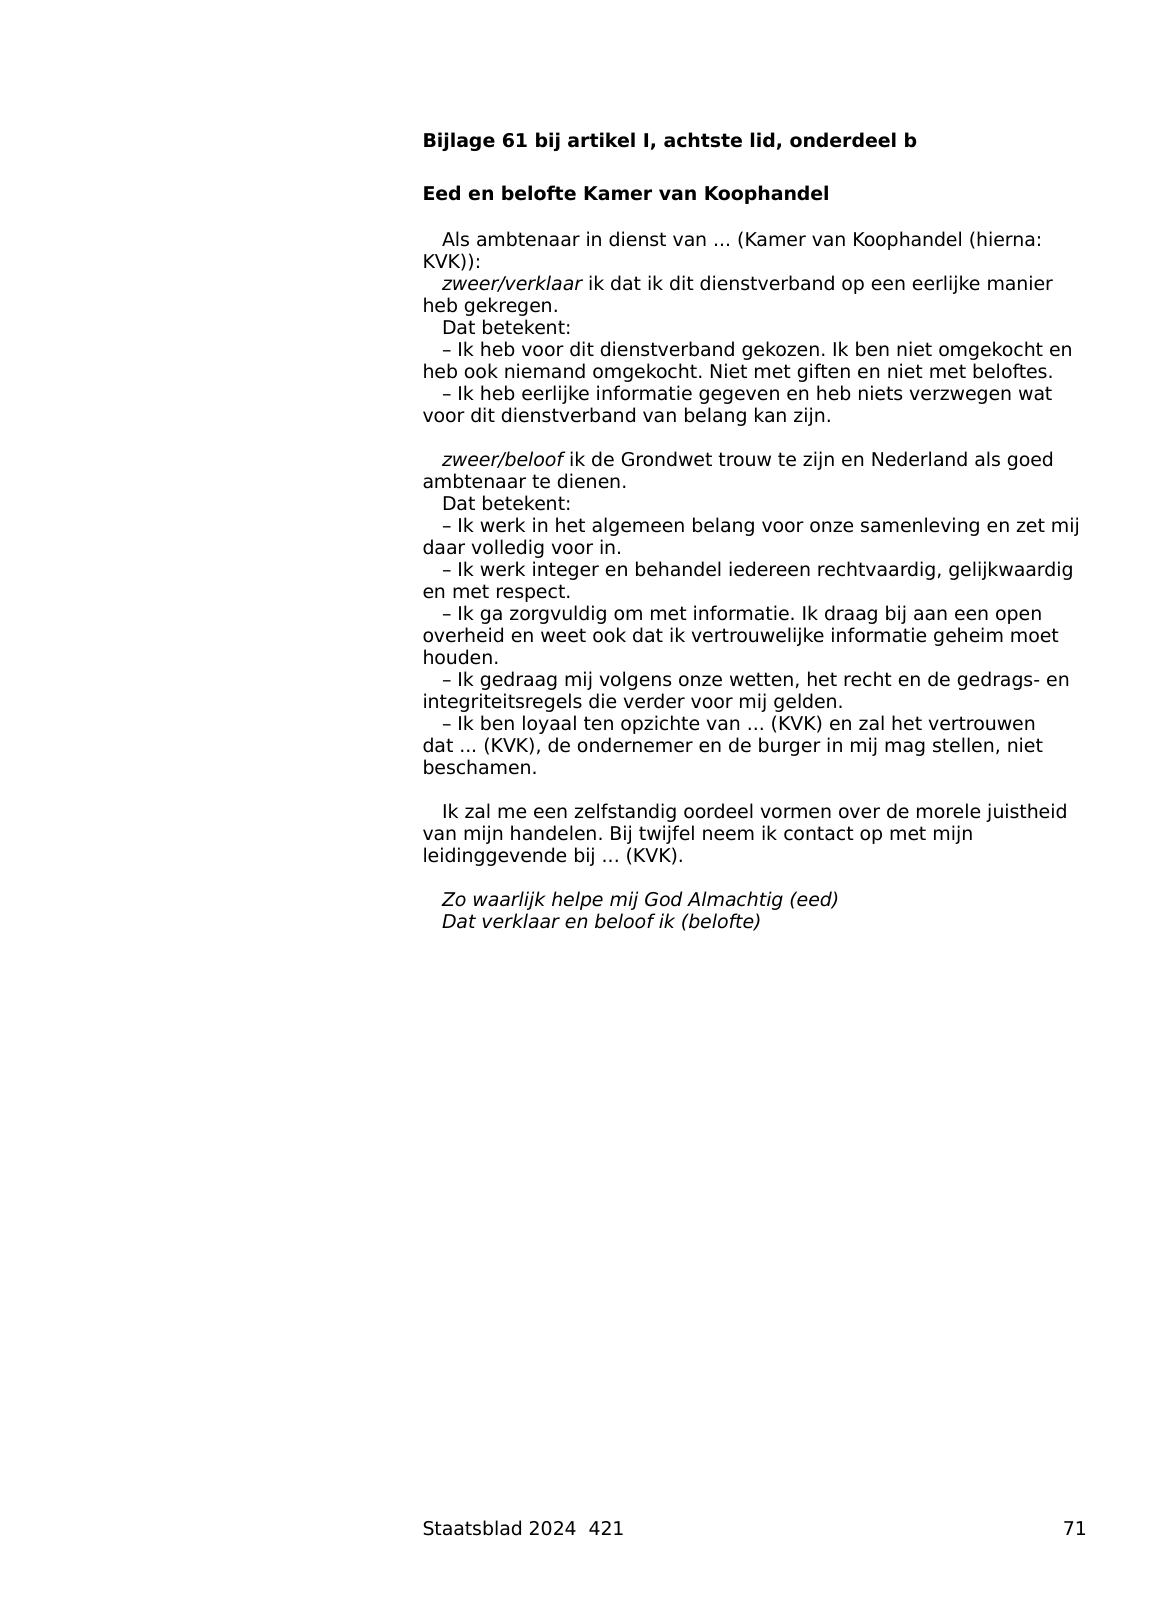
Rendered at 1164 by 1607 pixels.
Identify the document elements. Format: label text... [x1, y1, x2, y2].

text zweer/verklaar ik dat ik dit dienstverband op een eerlijke manier heb gekregen. [422, 273, 1087, 317]
text – Ik heb eerlijke informatie gegeven en heb niets verzwegen wat voor dit dienstverband van belang kan zijn. [422, 383, 1087, 427]
text – Ik ben loyaal ten opzichte van ... (KVK) en zal het vertrouwen dat ... (KVK), de ondernemer en de burger in mij mag stellen, niet beschamen. [422, 713, 1087, 779]
text – Ik werk in het algemeen belang voor onze samenleving en zet mij daar volledig voor in. [422, 515, 1087, 559]
text Als ambtenaar in dienst van ... (Kamer van Koophandel (hierna: KVK)): [422, 229, 1087, 273]
text Ik zal me een zelfstandig oordeel vormen over de morele juistheid van mijn handelen. Bij twijfel neem ik contact op met mijn leidinggevende bij ... (KVK). [422, 801, 1087, 867]
text – Ik heb voor dit dienstverband gekozen. Ik ben niet omgekocht en heb ook niemand omgekocht. Niet met giften en niet met beloftes. [422, 339, 1087, 383]
text – Ik ga zorgvuldig om met informatie. Ik draag bij aan een open overheid en weet ook dat ik vertrouwelijke informatie geheim moet houden. [422, 603, 1087, 669]
text zweer/beloof ik de Grondwet trouw te zijn en Nederland als goed ambtenaar te dienen. [422, 449, 1087, 493]
text – Ik gedraag mij volgens onze wetten, het recht en de gedrags- en integriteitsregels die verder voor mij gelden. [422, 669, 1087, 713]
text Dat betekent: [422, 493, 1087, 515]
subtitle Eed en belofte Kamer van Koophandel [422, 182, 1087, 204]
subtitle Bijlage 61 bij artikel I, achtste lid, onderdeel b [422, 130, 1087, 152]
text – Ik werk integer en behandel iedereen rechtvaardig, gelijkwaardig en met respect. [422, 559, 1087, 603]
text Dat verklaar en beloof ik (belofte) [422, 911, 1087, 933]
text Dat betekent: [422, 317, 1087, 339]
text Zo waarlijk helpe mij God Almachtig (eed) [422, 889, 1087, 911]
